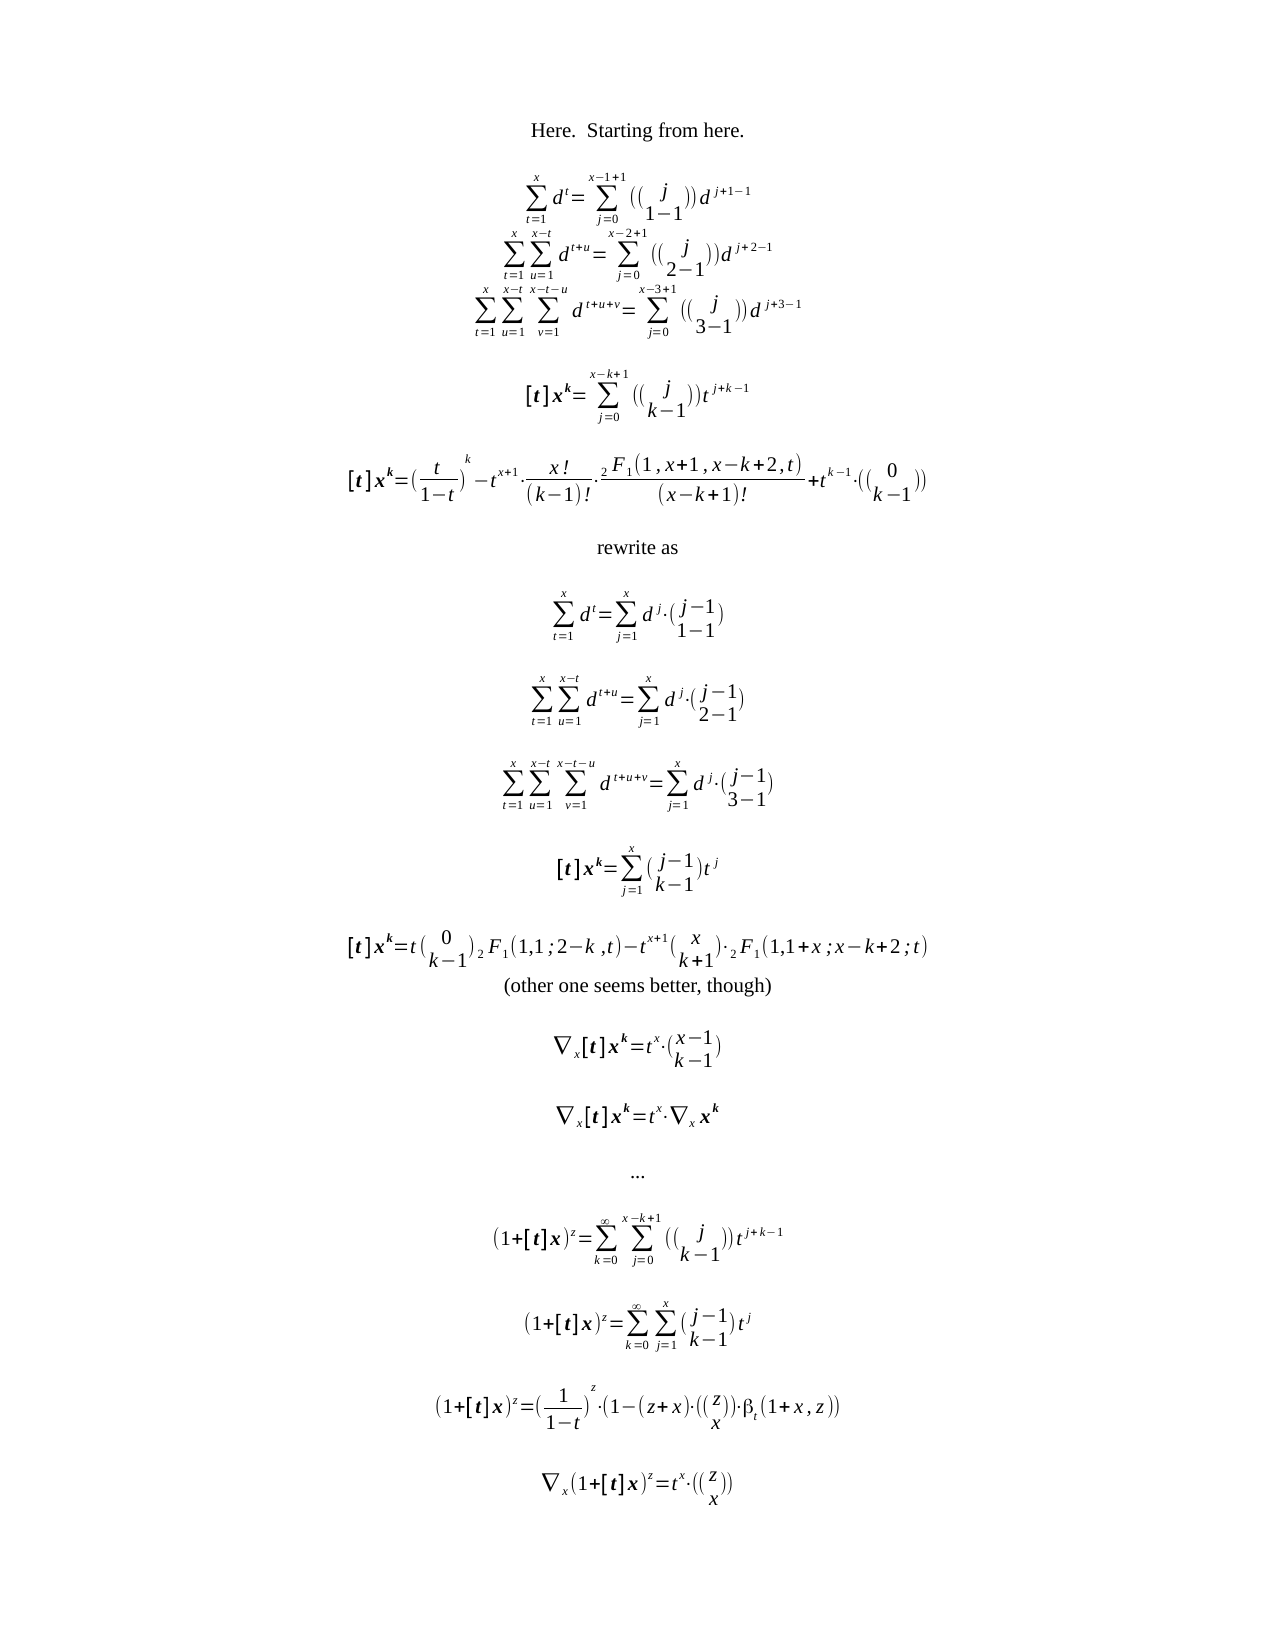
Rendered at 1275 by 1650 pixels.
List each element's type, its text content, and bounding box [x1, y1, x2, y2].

text (other one seems better, though) [118, 973, 1157, 997]
text Here. Starting from here. [118, 118, 1157, 142]
text rewrite as [118, 534, 1157, 559]
text ... [118, 1159, 1157, 1183]
